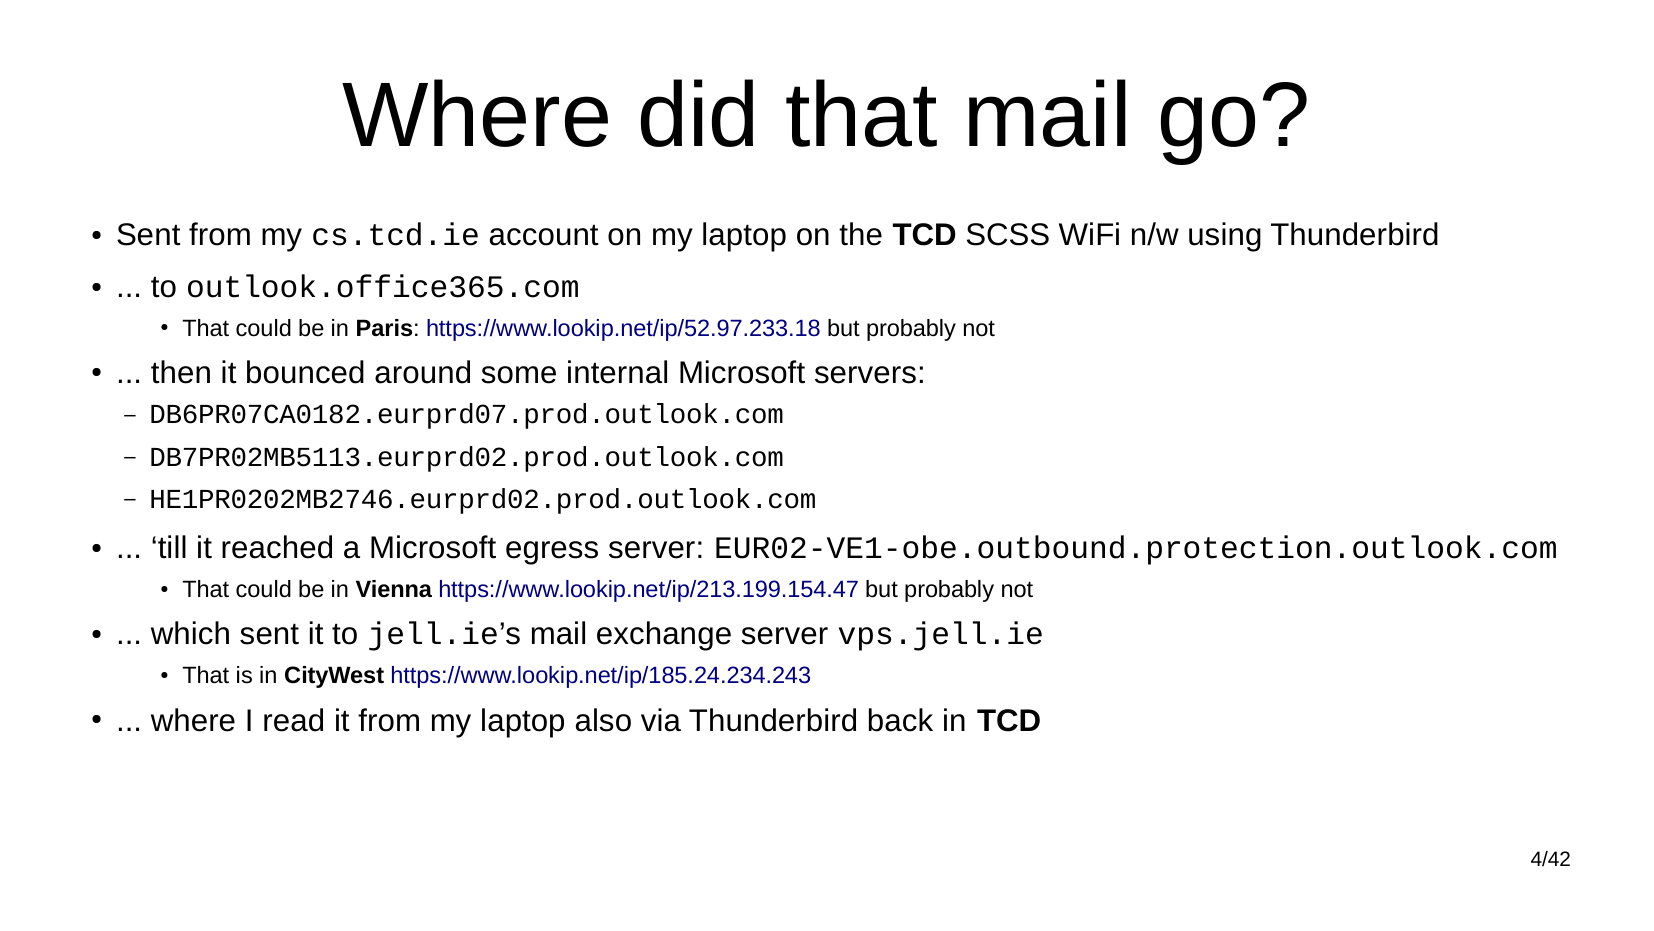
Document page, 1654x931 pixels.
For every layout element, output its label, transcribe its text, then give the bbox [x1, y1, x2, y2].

title Where did that mail go? [82, 37, 1571, 193]
list Sent from my cs.tcd.ie account on my laptop on the TCD SCSS WiFi n/w using Thunderbird ... to outlook.office365.com That could be in Paris: https://www.lookip.net/ip/52.97.233.18 but probably not ... then it bounced around some internal Microsoft servers: DB6PR07CA0182.eurprd07.prod.outlook.com DB7PR02MB5113.eurprd02.prod.outlook.com HE1PR0202MB2746.eurprd02.prod.outlook.com ... ‘till it reached a Microsoft egress server: EUR02-VE1-obe.outbound.protection.outlook.com That could be in Vienna https://www.lookip.net/ip/213.199.154.47 but probably not ... which sent it to jell.ie’s mail exchange server vps.jell.ie That is in CityWest https://www.lookip.net/ip/185.24.234.243 ... where I read it from my laptop also via Thunderbird back in TCD [82, 217, 1571, 758]
